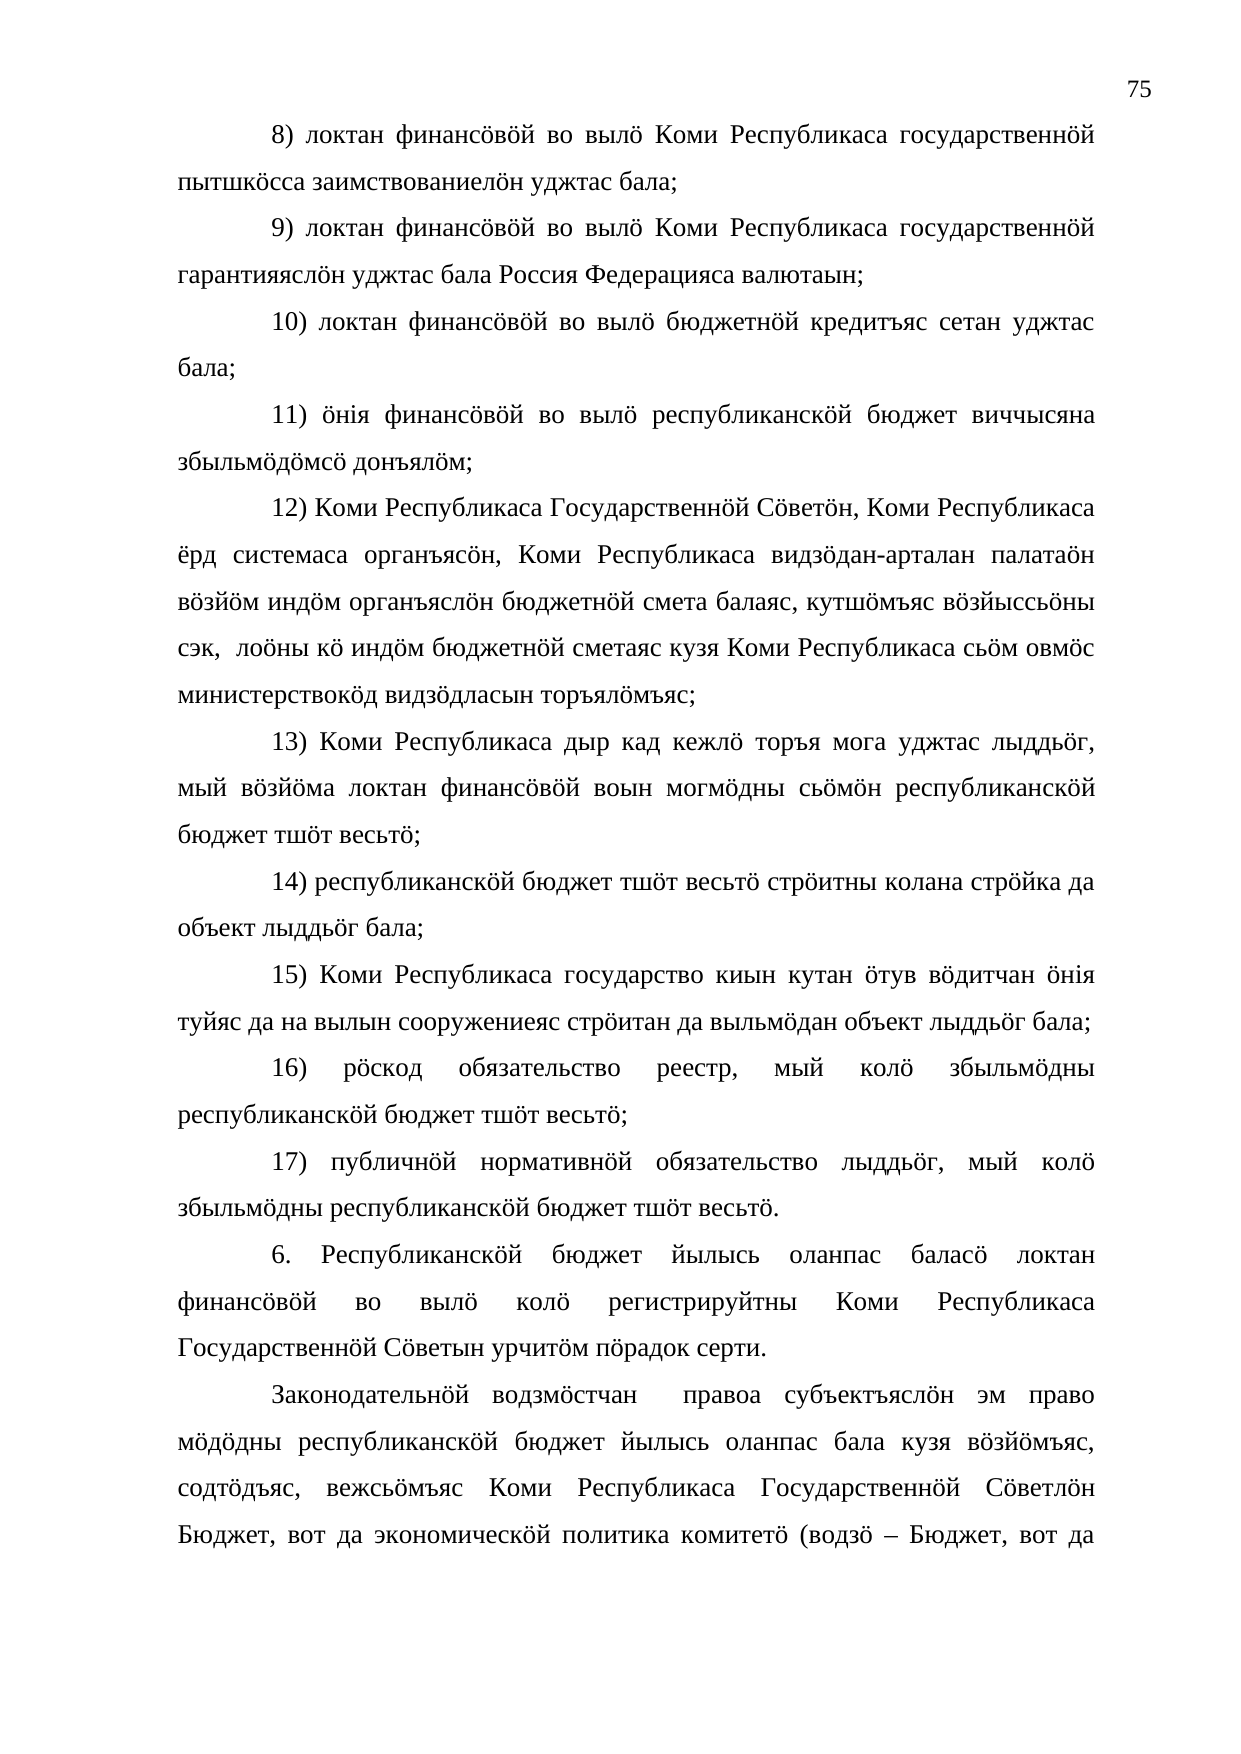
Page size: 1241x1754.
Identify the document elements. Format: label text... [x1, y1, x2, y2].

text 6. Республиканскöй бюджет йылысь оланпас баласö локтан финансöвöй во вылö колö регистрируйтны Коми Республикаса Государственнöй Сöветын урчитöм пöрадок серти. [177, 1238, 1096, 1363]
text 11) öнія финансöвöй во вылö республиканскöй бюджет виччысяна збыльмöдöмсö донъялöм; [177, 398, 1096, 476]
text 8) локтан финансöвöй во вылö Коми Республикаса государственнöй пытшкöсса заимствованиелöн уджтас бала; [177, 118, 1096, 196]
text 9) локтан финансöвöй во вылö Коми Республикаса государственнöй гарантияяслöн уджтас бала Россия Федерацияса валютаын; [177, 211, 1096, 289]
text 13) Коми Республикаса дыр кад кежлö торъя мога уджтас лыддьöг, мый вöзйöма локтан финансöвöй воын могмöдны сьöмöн республиканскöй бюджет тшöт весьтö; [177, 725, 1096, 849]
text 17) публичнöй нормативнöй обязательство лыддьöг, мый колö збыльмöдны республиканскöй бюджет тшöт весьтö. [177, 1145, 1096, 1223]
text 14) республиканскöй бюджет тшöт весьтö стрöитны колана стрöйка да объект лыддьöг бала; [177, 865, 1096, 943]
text Законодательнöй водзмöстчан правоа субъектъяслöн эм право мöдöдны республиканскöй бюджет йылысь оланпас бала кузя вöзйöмъяс, содтöдъяс, вежсьöмъяс Коми Республикаса Государственнöй Сöветлöн Бюджет, вот да экономическöй политика комитетö (водзö – Бюджет, вот да [177, 1378, 1096, 1549]
text 12) Коми Республикаса Государственнöй Сöветöн, Коми Республикаса ёрд системаса органъясöн, Коми Республикаса видзöдан-арталан палатаöн вöзйöм индöм органъяслöн бюджетнöй смета балаяс, кутшöмъяс вöзйыссьöны сэк, лоöны кö индöм бюджетнöй сметаяс кузя Коми Республикаса сьöм овмöс министерствокöд видзöдласын торъялöмъяс; [177, 491, 1096, 709]
text 16) рöскод обязательство реестр, мый колö збыльмöдны республиканскöй бюджет тшöт весьтö; [177, 1051, 1096, 1129]
text 15) Коми Республикаса государство киын кутан öтув вöдитчан öнія туйяс да на вылын сооружениеяс стрöитан да выльмöдан объект лыддьöг бала; [177, 958, 1096, 1036]
text 10) локтан финансöвöй во вылö бюджетнöй кредитъяс сетан уджтас бала; [177, 305, 1096, 383]
